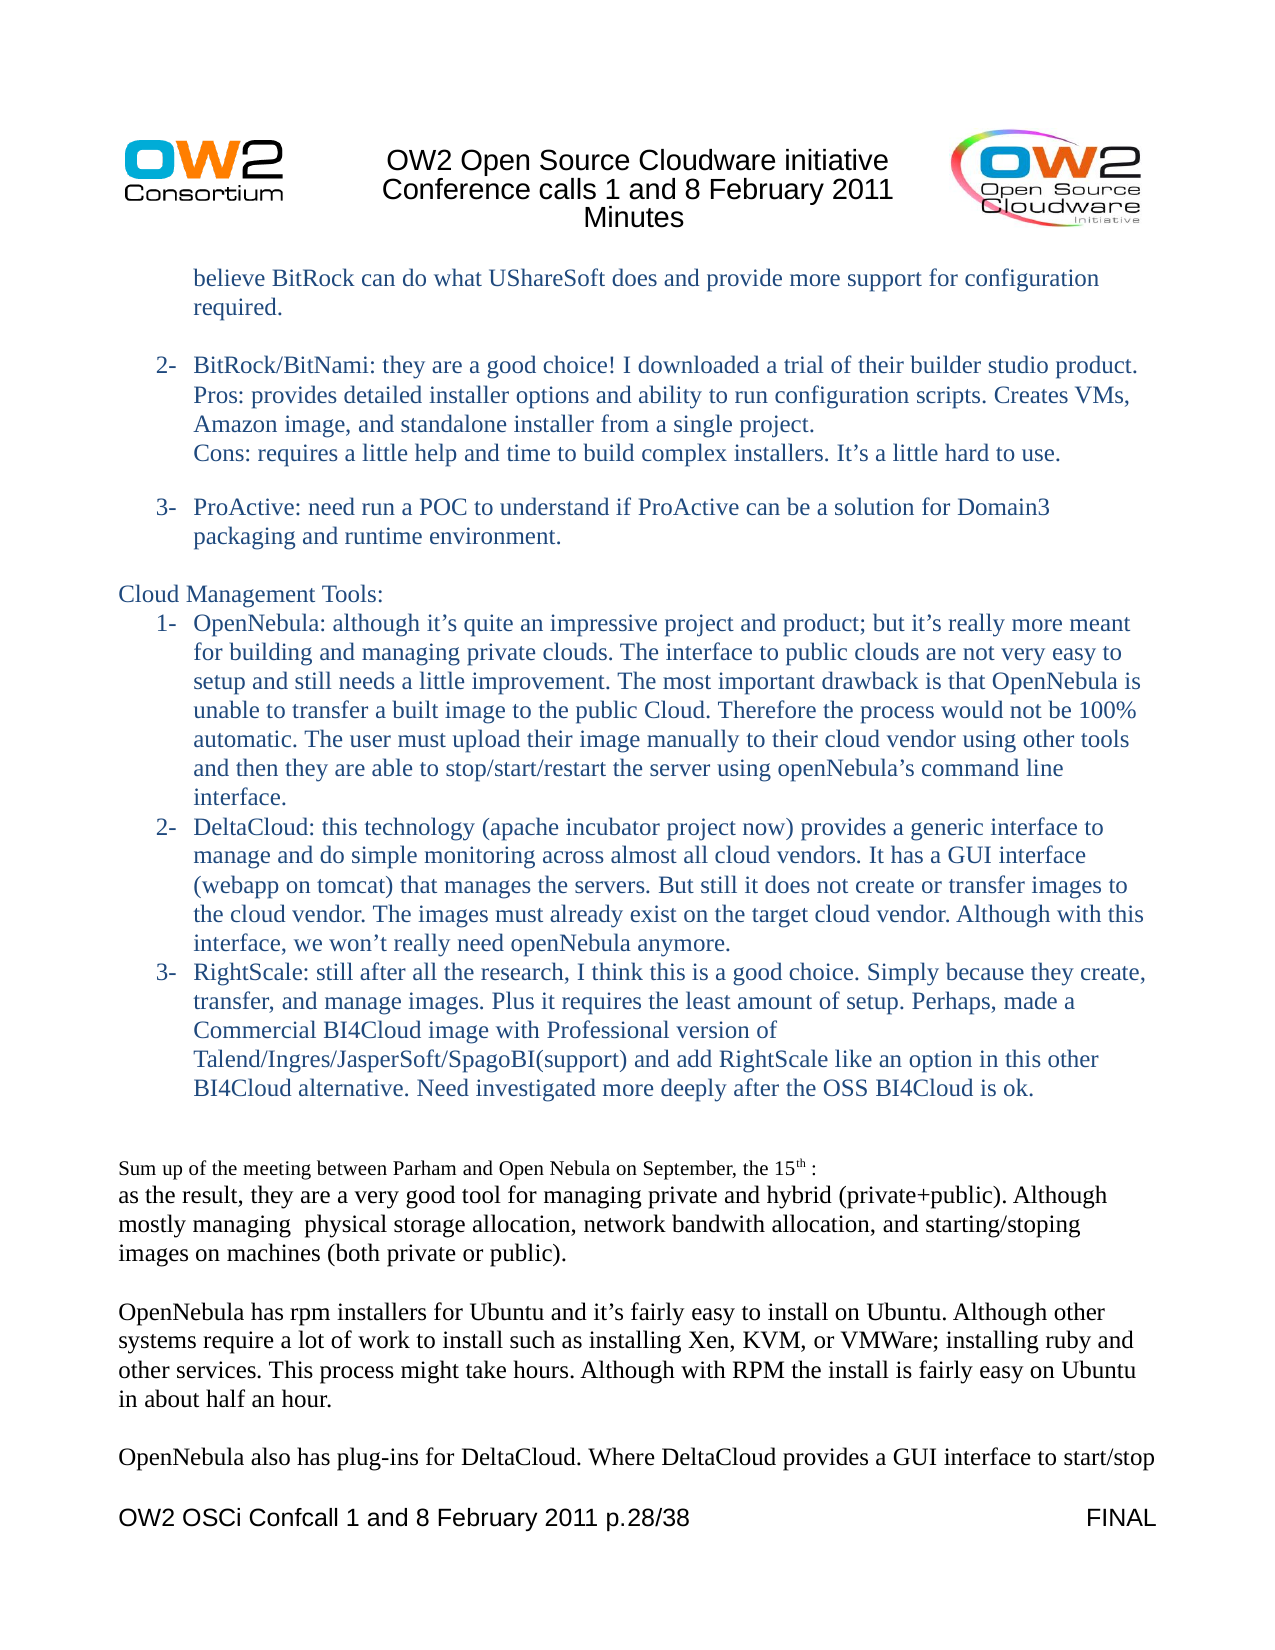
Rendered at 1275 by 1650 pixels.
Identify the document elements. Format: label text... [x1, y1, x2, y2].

list OpenNebula: although it’s quite an impressive project and product; but it’s really more meant for building and managing private clouds. The interface to public clouds are not very easy to setup and still needs a little improvement. The most important drawback is that OpenNebula is unable to transfer a built image to the public Cloud. Therefore the process would not be 100% automatic. The user must upload their image manually to their cloud vendor using other tools and then they are able to stop/start/restart the server using openNebula’s command line interface. [156, 608, 1157, 811]
list ProActive: need run a POC to understand if ProActive can be a solution for Domain3 packaging and runtime environment. [156, 492, 1157, 550]
picture [138, 150, 162, 169]
list RightScale: still after all the research, I think this is a good choice. Simply because they create, transfer, and manage images. Plus it requires the least amount of setup. Perhaps, made a Commercial BI4Cloud image with Professional version of Talend/Ingres/JasperSoft/SpagoBI(support) and add RightScale like an option in this other BI4Cloud alternative. Need investigated more deeply after the OSS BI4Cloud is ok. [156, 957, 1157, 1102]
picture [125, 140, 283, 201]
list DeltaCloud: this technology (apache incubator project now) provides a generic interface to manage and do simple monitoring across almost all cloud vendors. It has a GUI interface (webapp on tomcat) that manages the servers. But still it does not create or transfer images to the cloud vendor. The images must already exist on the target cloud vendor. Although with this interface, we won’t really need openNebula anymore. [156, 811, 1157, 957]
list BitRock/BitNami: they are a good choice! I downloaded a trial of their builder studio product. Pros: provides detailed installer options and ability to run configuration scripts. Creates VMs, Amazon image, and standalone installer from a single project. Cons: requires a little help and time to build complex installers. It’s a little hard to use. [156, 350, 1157, 467]
text Sum up of the meeting between Parham and Open Nebula on September, the 15th : [118, 1156, 1157, 1180]
picture [125, 140, 133, 147]
text OpenNebula also has plug-ins for DeltaCloud. Where DeltaCloud provides a GUI interface to start/stop [118, 1442, 1157, 1471]
text OpenNebula has rpm installers for Ubuntu and it’s fairly easy to install on Ubuntu. Although other systems require a lot of work to install such as installing Xen, KVM, or VMWare; installing ruby and other services. This process might take hours. Although with RPM the install is fairly easy on Ubuntu in about half an hour. [118, 1296, 1157, 1413]
list believe BitRock can do what UShareSoft does and provide more support for configuration required. [193, 263, 1157, 321]
picture [949, 128, 1142, 228]
text as the result, they are a very good tool for managing private and hybrid (private+public). Although mostly managing physical storage allocation, network bandwith allocation, and starting/stoping images on machines (both private or public). [118, 1180, 1157, 1267]
text Cloud Management Tools: [118, 579, 1157, 608]
